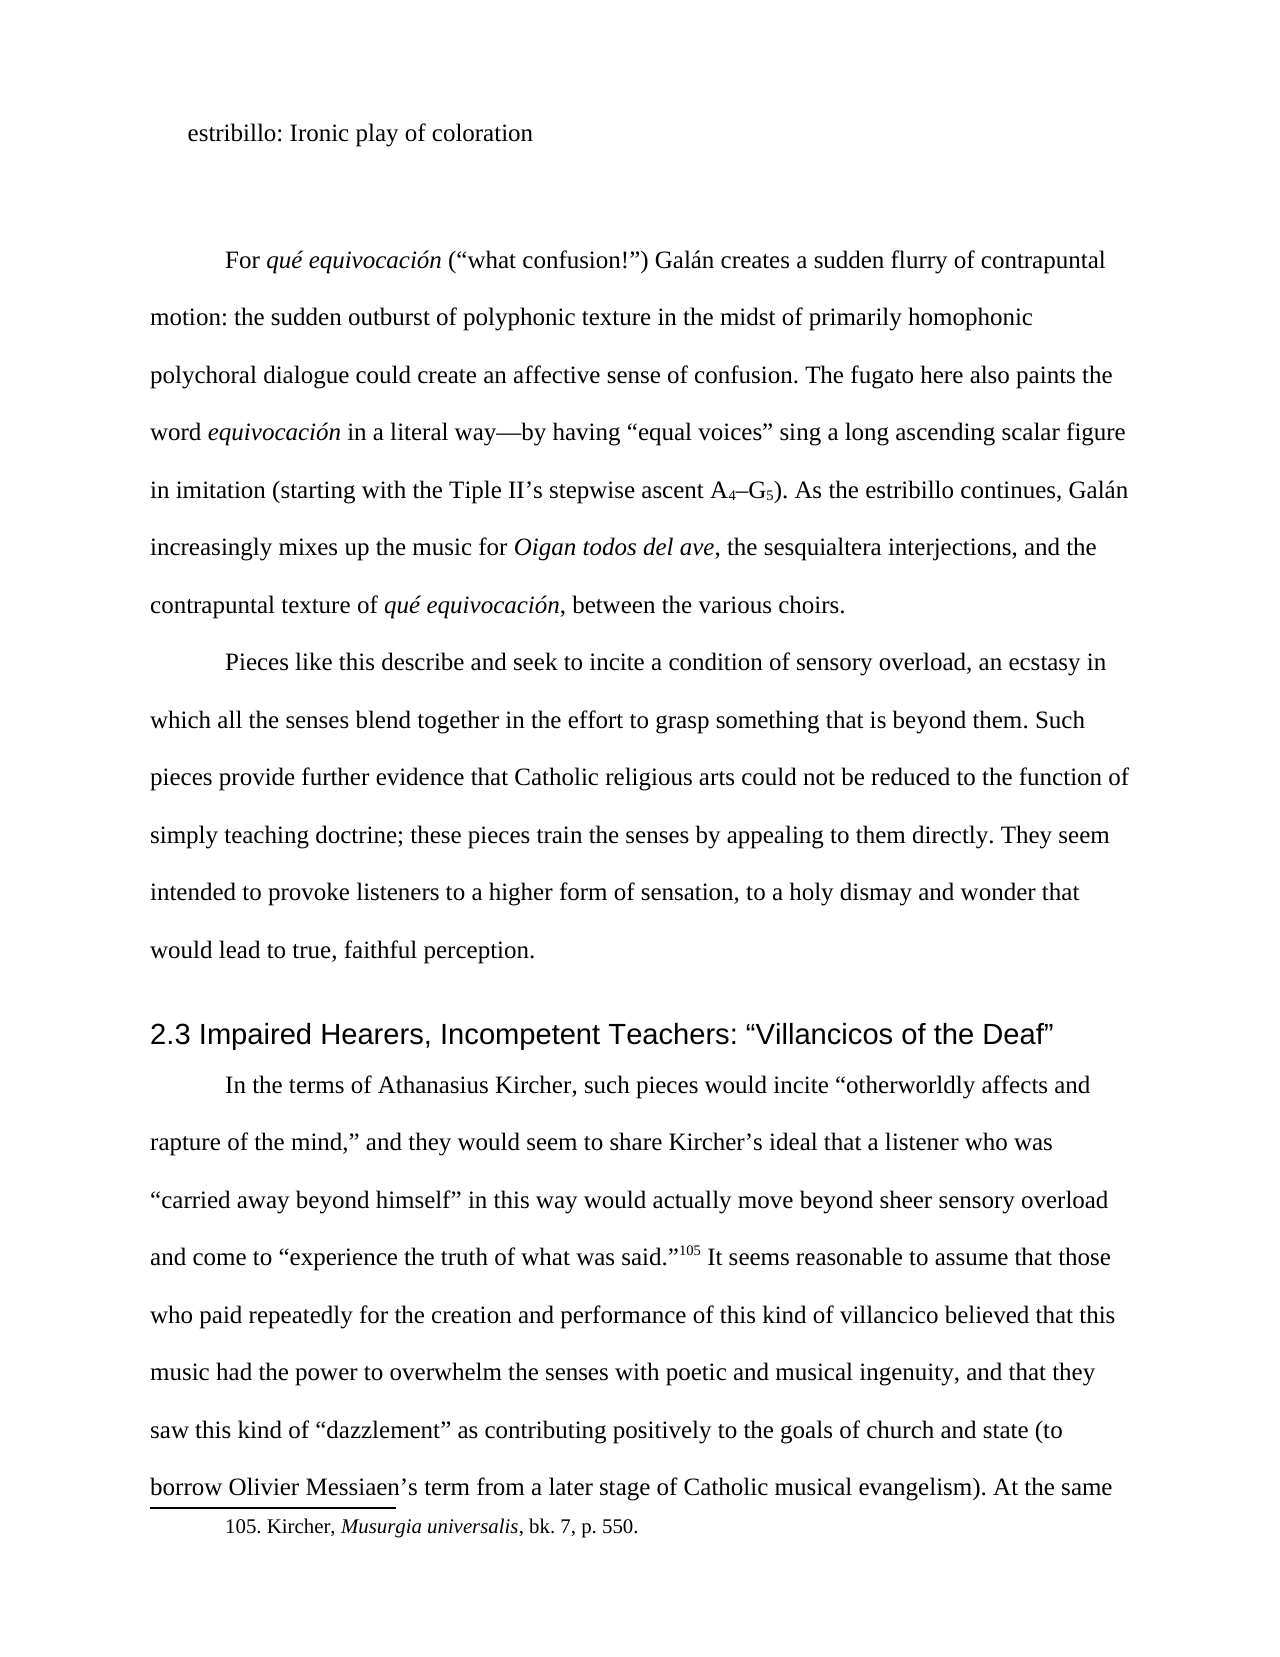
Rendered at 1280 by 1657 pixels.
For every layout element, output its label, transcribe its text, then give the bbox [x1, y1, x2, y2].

text In the terms of Athanasius Kircher, such pieces would incite “otherworldly affects and rapture of the mind,” and they would seem to share Kircher’s ideal that a listener who was “carried away beyond himself” in this way would actually move beyond sheer sensory overload and come to “experience the truth of what was said.” It seems reasonable to assume that those who paid repeatedly for the creation and performance of this kind of villancico believed that this music had the power to overwhelm the senses with poetic and musical ingenuity, and that they saw this kind of “dazzlement” as contributing positively to the goals of church and state (to borrow Olivier Messiaen’s term from a later stage of Catholic musical evangelism). At the same [150, 1070, 1130, 1501]
text For qué equivocación (“what confusion!”) Galán creates a sudden flurry of contrapuntal motion: the sudden outburst of polyphonic texture in the midst of primarily homophonic polychoral dialogue could create an affective sense of confusion. The fugato here also paints the word equivocación in a literal way—by having “equal voices” sing a long ascending scalar figure in imitation (starting with the Tiple II’s stepwise ascent A4–G5). As the estribillo continues, Galán increasingly mixes up the music for Oigan todos del ave, the sesquialtera interjections, and the contrapuntal texture of qué equivocación, between the various choirs. [150, 245, 1130, 619]
text Kircher, Musurgia universalis, bk. 7, p. 550. [150, 1514, 1130, 1538]
text Pieces like this describe and seek to incite a condition of sensory overload, an ecstasy in which all the senses blend together in the effort to grasp something that is beyond them. Such pieces provide further evidence that Catholic religious arts could not be reduced to the function of simply teaching doctrine; these pieces train the senses by appealing to them directly. They seem intended to provoke listeners to a higher form of sensation, to a holy dismay and wonder that would lead to true, faithful perception. [150, 647, 1130, 964]
subtitle 2.3 Impaired Hearers, Incompetent Teachers: “Villancicos of the Deaf” [150, 1017, 1130, 1051]
text estribillo: Ironic play of coloration [187, 118, 1092, 147]
